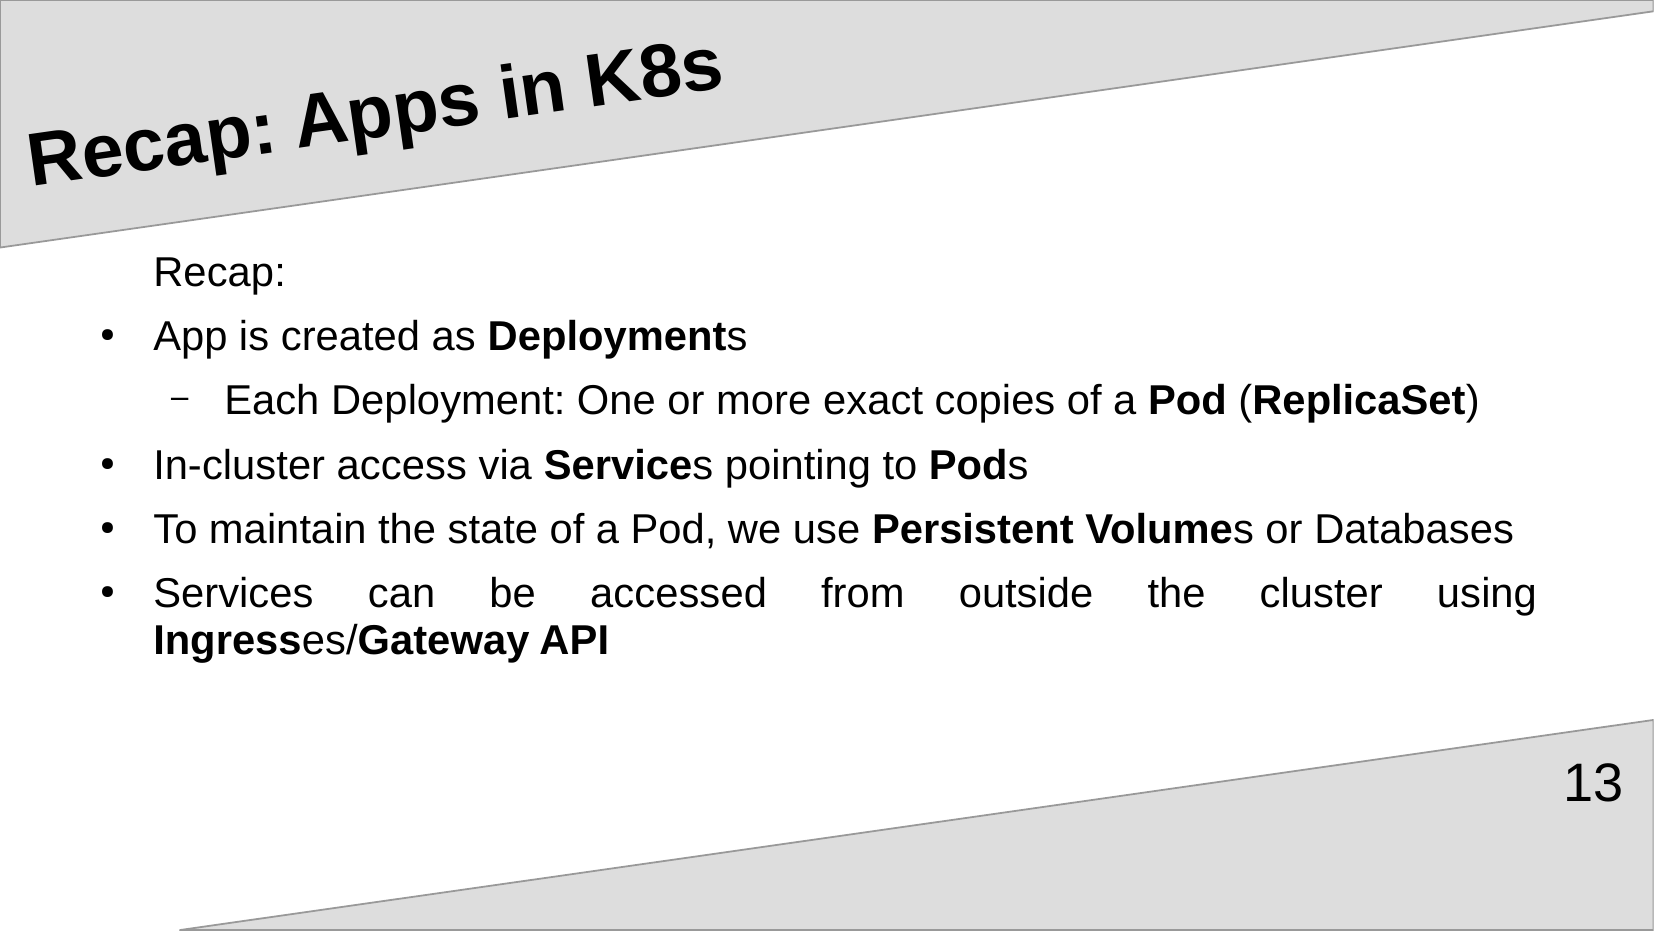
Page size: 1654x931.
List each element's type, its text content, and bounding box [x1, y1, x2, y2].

title Recap: Apps in K8s [16, 0, 1501, 239]
list Recap: App is created as Deployments Each Deployment: One or more exact copies of a Pod (ReplicaSet) In-cluster access via Services pointing to Pods To maintain the state of a Pod, we use Persistent Volumes or Databases Services can be accessed from outside the cluster using Ingresses/Gateway API [82, 248, 1538, 789]
